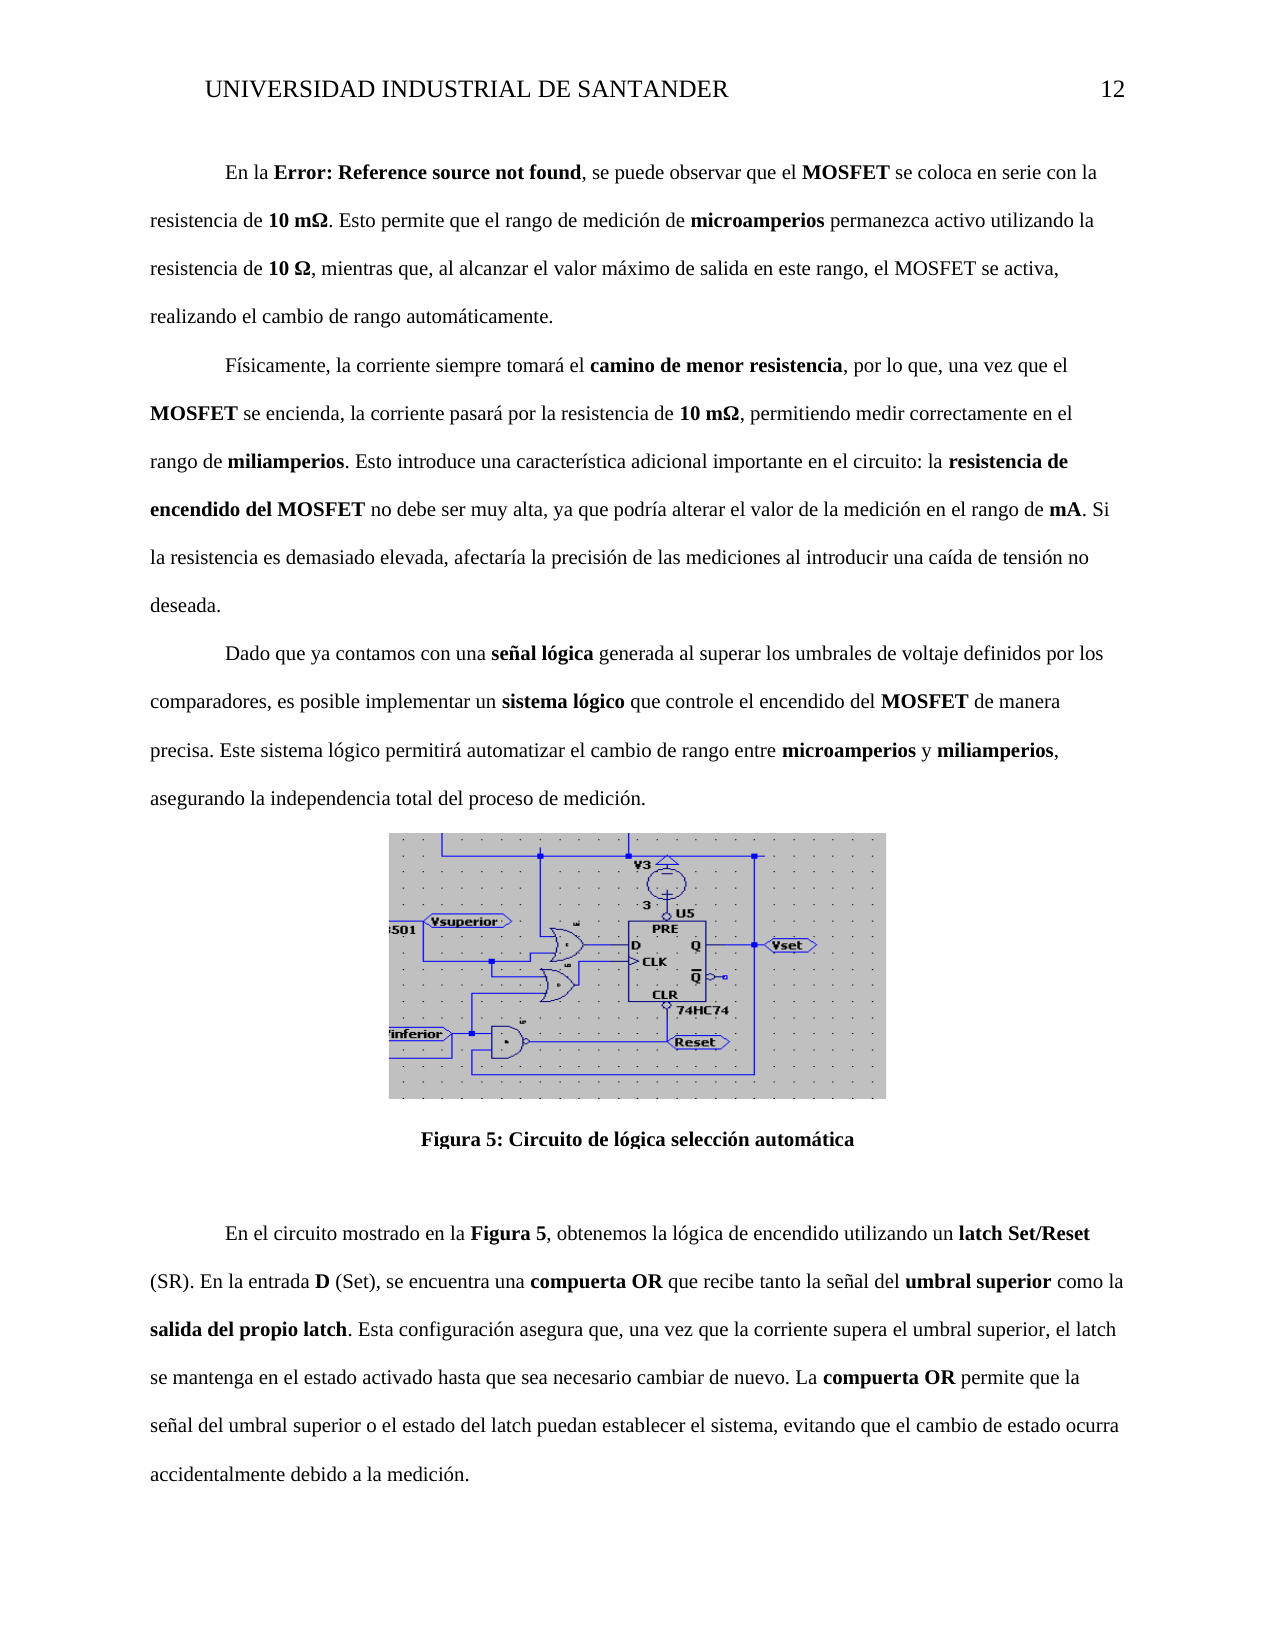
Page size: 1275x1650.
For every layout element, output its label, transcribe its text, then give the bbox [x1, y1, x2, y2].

text En el circuito mostrado en la Figura 5, obtenemos la lógica de encendido utilizando un latch Set/Reset (SR). En la entrada D (Set), se encuentra una compuerta OR que recibe tanto la señal del umbral superior como la salida del propio latch. Esta configuración asegura que, una vez que la corriente supera el umbral superior, el latch se mantenga en el estado activado hasta que sea necesario cambiar de nuevo. La compuerta OR permite que la señal del umbral superior o el estado del latch puedan establecer el sistema, evitando que el cambio de estado ocurra accidentalmente debido a la medición. [150, 1221, 1125, 1486]
text Figura 5: Circuito de lógica selección automática [389, 1127, 886, 1149]
text Dado que ya contamos con una señal lógica generada al superar los umbrales de voltaje definidos por los comparadores, es posible implementar un sistema lógico que controle el encendido del MOSFET de manera precisa. Este sistema lógico permitirá automatizar el cambio de rango entre microamperios y miliamperios, asegurando la independencia total del proceso de medición. [150, 641, 1125, 810]
text En la Figura 4, se puede observar que el MOSFET se coloca en serie con la resistencia de 10 mΩ. Esto permite que el rango de medición de microamperios permanezca activo utilizando la resistencia de 10 Ω, mientras que, al alcanzar el valor máximo de salida en este rango, el MOSFET se activa, realizando el cambio de rango automáticamente. [150, 160, 1125, 328]
text Físicamente, la corriente siempre tomará el camino de menor resistencia, por lo que, una vez que el MOSFET se encienda, la corriente pasará por la resistencia de 10 mΩ, permitiendo medir correctamente en el rango de miliamperios. Esto introduce una característica adicional importante en el circuito: la resistencia de encendido del MOSFET no debe ser muy alta, ya que podría alterar el valor de la medición en el rango de mA. Si la resistencia es demasiado elevada, afectaría la precisión de las mediciones al introducir una caída de tensión no deseada. [150, 353, 1125, 617]
